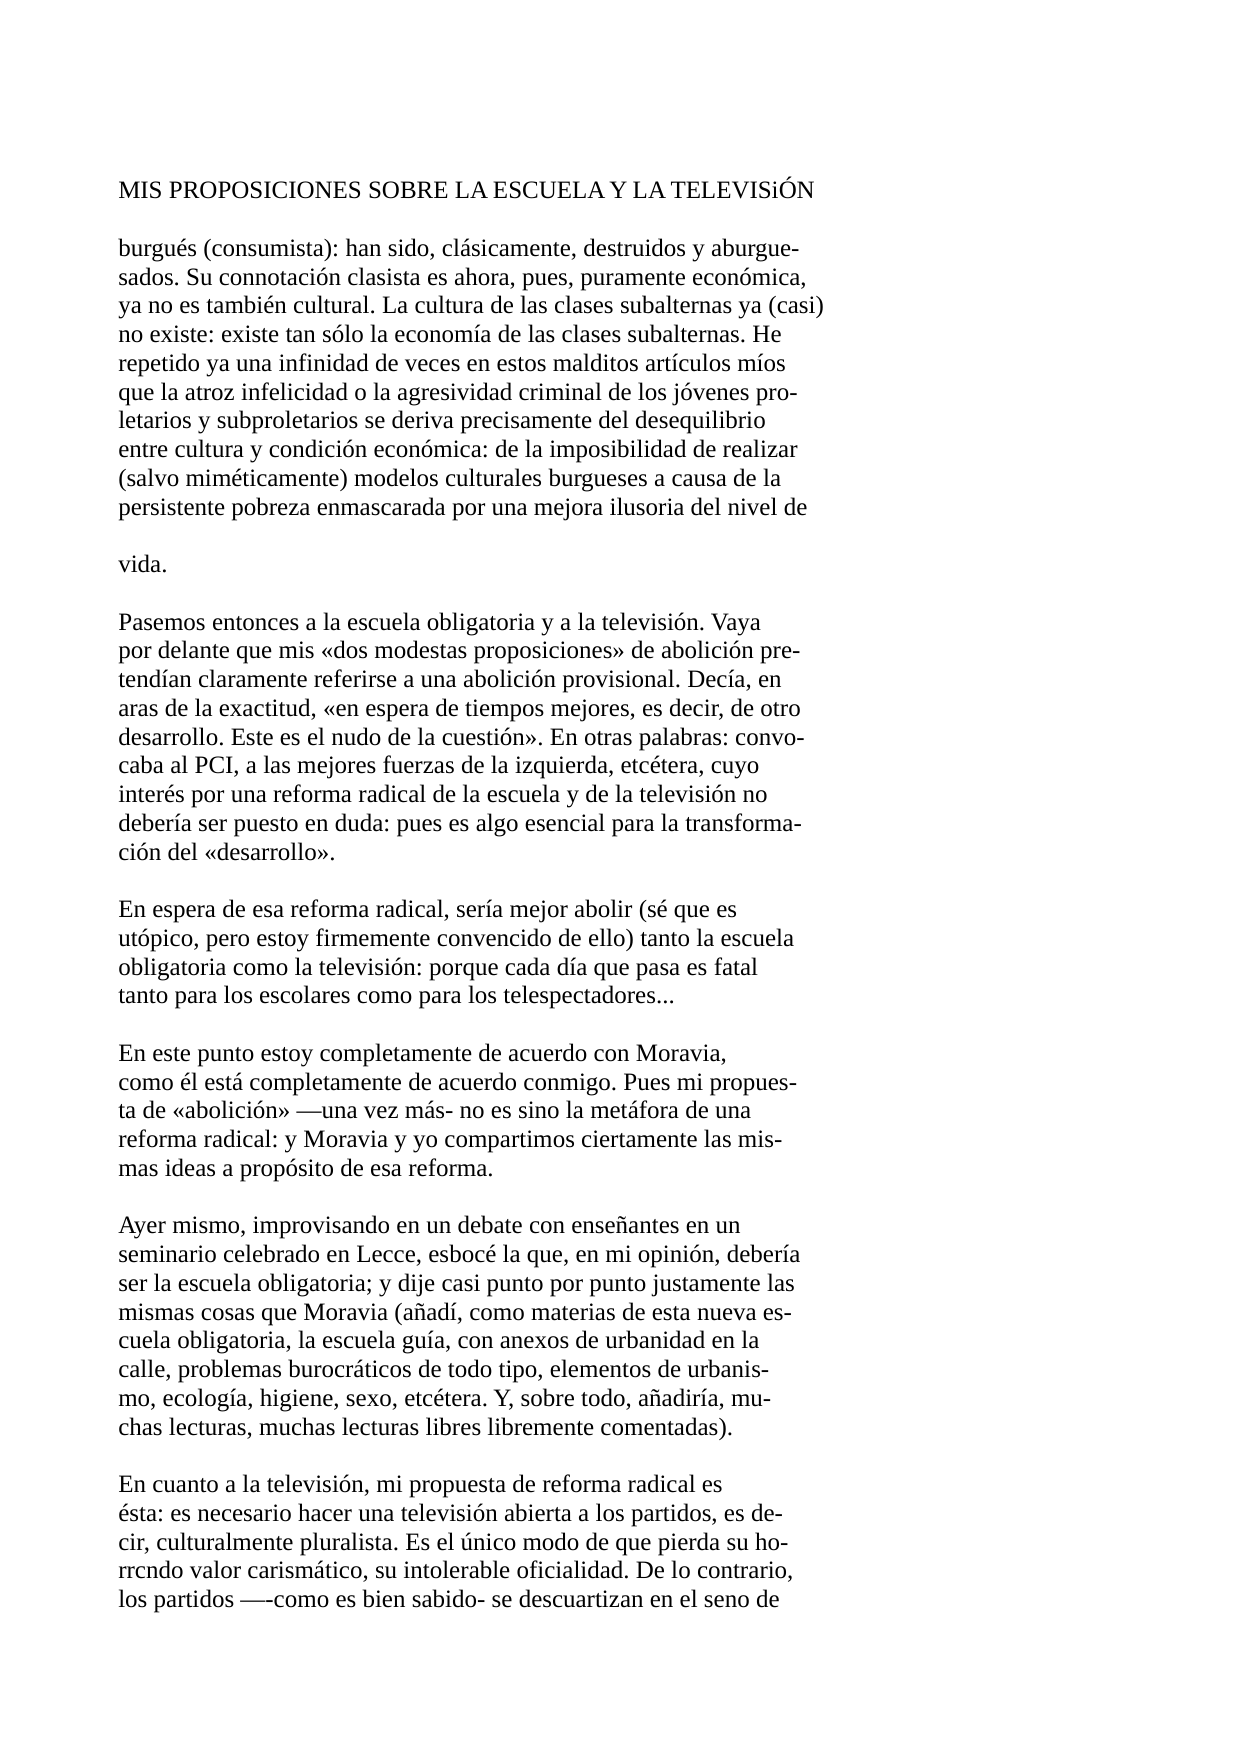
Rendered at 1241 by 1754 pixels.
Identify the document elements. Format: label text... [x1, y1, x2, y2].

text sados. Su connotación clasista es ahora, pues, puramente económica, [118, 262, 1122, 291]
text por delante que mis «dos modestas proposiciones» de abolición pre- [118, 636, 1122, 664]
text no existe: existe tan sólo la economía de las clases subalternas. He [118, 319, 1122, 348]
text Ayer mismo, improvisando en un debate con enseñantes en un [118, 1211, 1122, 1239]
text tendían claramente referirse a una abolición provisional. Decía, en [118, 664, 1122, 693]
text repetido ya una infinidad de veces en estos malditos artículos míos [118, 348, 1122, 377]
text calle, problemas burocráticos de todo tipo, elementos de urbanis- [118, 1354, 1122, 1383]
text interés por una reforma radical de la escuela y de la televisión no [118, 779, 1122, 808]
text vida. [118, 549, 1122, 578]
text persistente pobreza enmascarada por una mejora ilusoria del nivel de [118, 492, 1122, 521]
text mo, ecología, higiene, sexo, etcétera. Y, sobre todo, añadiría, mu- [118, 1383, 1122, 1412]
text (salvo miméticamente) modelos culturales burgueses a causa de la [118, 463, 1122, 492]
text cuela obligatoria, la escuela guía, con anexos de urbanidad en la [118, 1326, 1122, 1354]
text entre cultura y condición económica: de la imposibilidad de realizar [118, 434, 1122, 463]
text que la atroz infelicidad o la agresividad criminal de los jóvenes pro- [118, 377, 1122, 406]
text mismas cosas que Moravia (añadí, como materias de esta nueva es- [118, 1297, 1122, 1326]
text seminario celebrado en Lecce, esbocé la que, en mi opinión, debería [118, 1239, 1122, 1268]
text caba al PCI, a las mejores fuerzas de la izquierda, etcétera, cuyo [118, 751, 1122, 779]
text En este punto estoy completamente de acuerdo con Moravia, [118, 1038, 1122, 1067]
text ya no es también cultural. La cultura de las clases subalternas ya (casi) [118, 291, 1122, 319]
text utópico, pero estoy firmemente convencido de ello) tanto la escuela [118, 923, 1122, 952]
text como él está completamente de acuerdo conmigo. Pues mi propues- [118, 1067, 1122, 1096]
text reforma radical: y Moravia y yo compartimos ciertamente las mis- [118, 1124, 1122, 1153]
text tanto para los escolares como para los telespectadores... [118, 981, 1122, 1009]
text debería ser puesto en duda: pues es algo esencial para la transforma- [118, 808, 1122, 837]
text burgués (consumista): han sido, clásicamente, destruidos y aburgue- [118, 233, 1122, 262]
text En cuanto a la televisión, mi propuesta de reforma radical es [118, 1469, 1122, 1498]
text Pasemos entonces a la escuela obligatoria y a la televisión. Vaya [118, 607, 1122, 636]
text ser la escuela obligatoria; y dije casi punto por punto justamente las [118, 1268, 1122, 1297]
text chas lecturas, muchas lecturas libres libremente comentadas). [118, 1412, 1122, 1441]
text mas ideas a propósito de esa reforma. [118, 1153, 1122, 1182]
text rrcndo valor carismático, su intolerable oficialidad. De lo contrario, [118, 1556, 1122, 1584]
text obligatoria como la televisión: porque cada día que pasa es fatal [118, 952, 1122, 981]
text MIS PROPOSICIONES SOBRE LA ESCUELA Y LA TELEVISiÓN [118, 176, 1122, 204]
text ésta: es necesario hacer una televisión abierta a los partidos, es de- [118, 1498, 1122, 1527]
text los partidos —-como es bien sabido- se descuartizan en el seno de [118, 1584, 1122, 1613]
text aras de la exactitud, «en espera de tiempos mejores, es decir, de otro [118, 693, 1122, 722]
text En espera de esa reforma radical, sería mejor abolir (sé que es [118, 894, 1122, 923]
text ta de «abolición» —una vez más- no es sino la metáfora de una [118, 1096, 1122, 1124]
text cir, culturalmente pluralista. Es el único modo de que pierda su ho- [118, 1527, 1122, 1556]
text ción del «desarrollo». [118, 837, 1122, 866]
text desarrollo. Este es el nudo de la cuestión». En otras palabras: convo- [118, 722, 1122, 751]
text letarios y subproletarios se deriva precisamente del desequilibrio [118, 406, 1122, 434]
